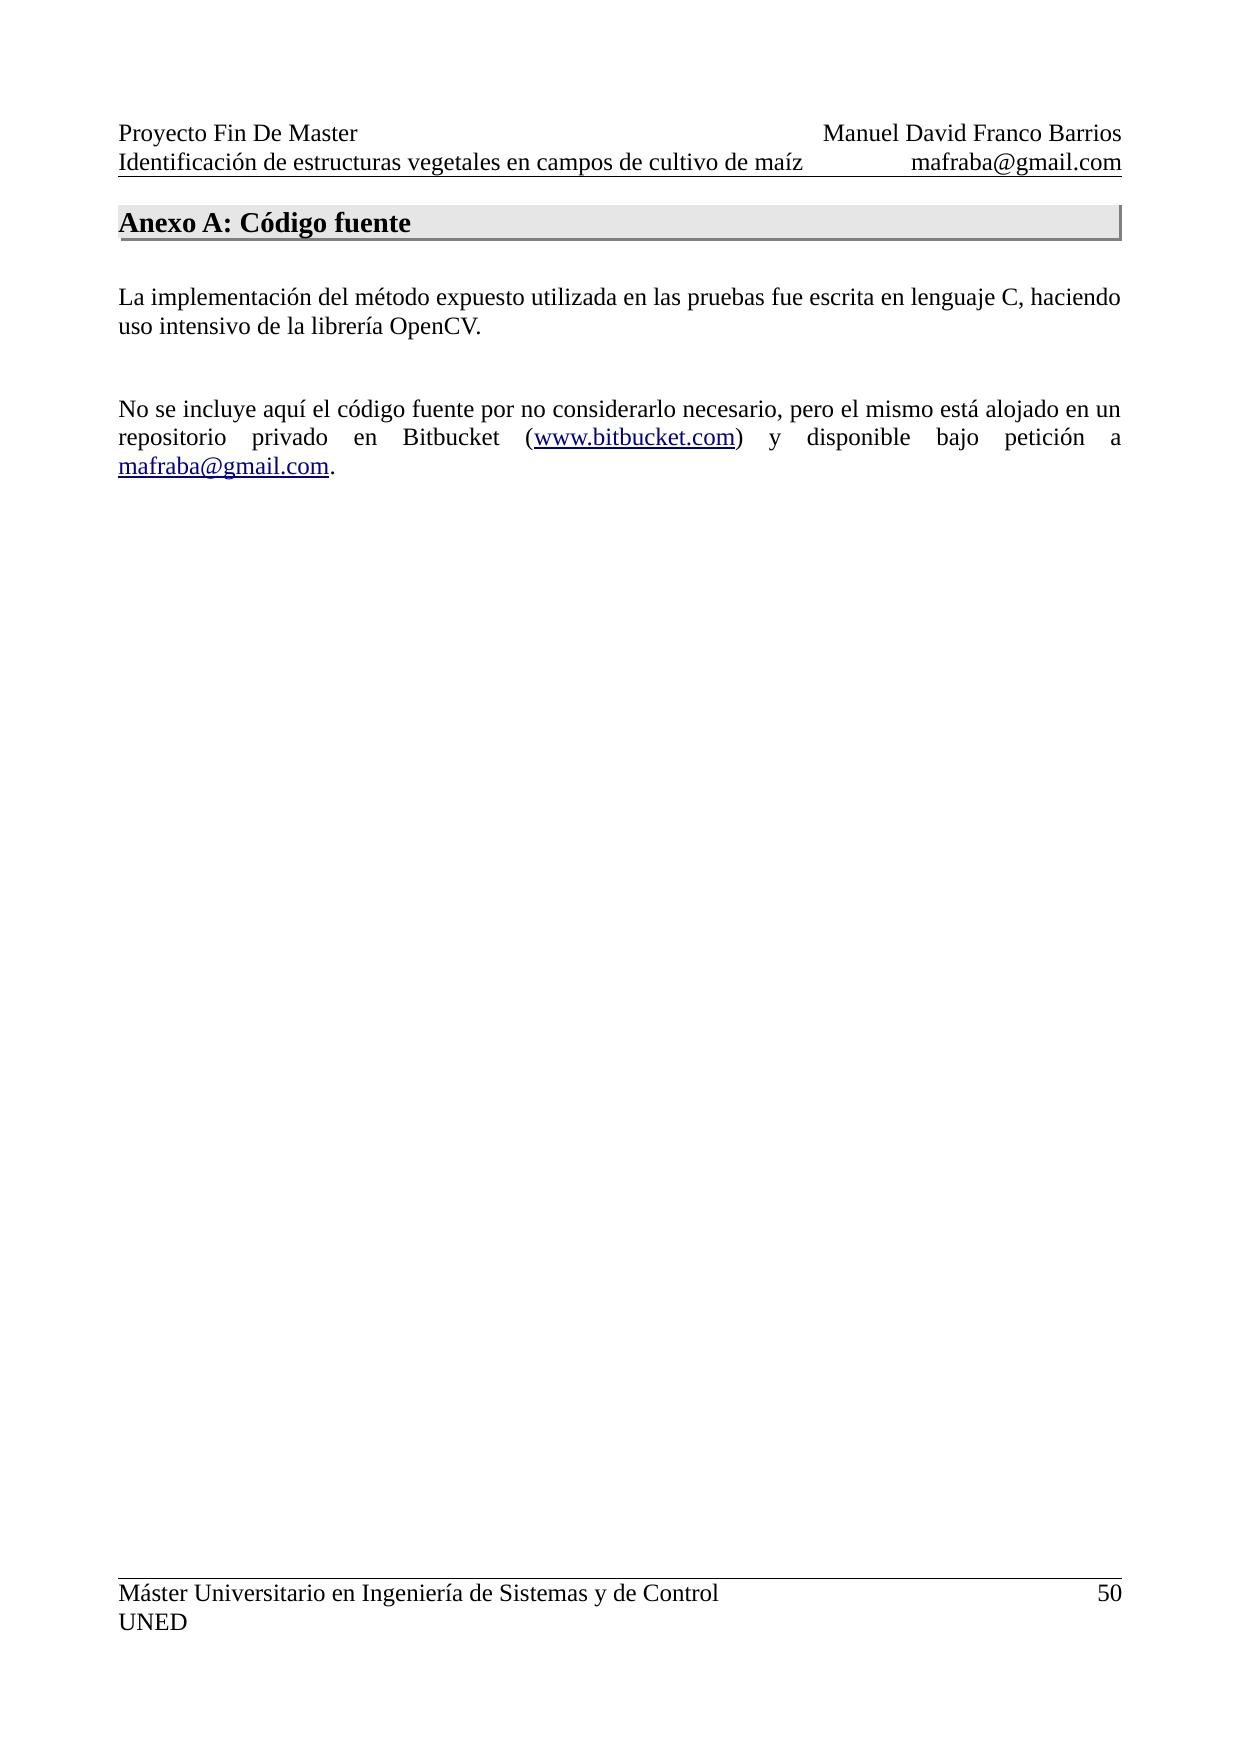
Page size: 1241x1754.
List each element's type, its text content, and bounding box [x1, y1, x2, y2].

text La implementación del método expuesto utilizada en las pruebas fue escrita en lenguaje C, haciendo uso intensivo de la librería OpenCV. [118, 282, 1122, 340]
text No se incluye aquí el código fuente por no considerarlo necesario, pero el mismo está alojado en un repositorio privado en Bitbucket (www.bitbucket.com) y disponible bajo petición a mafraba@gmail.com. [118, 394, 1122, 480]
subtitle Anexo A: Código fuente [118, 205, 1119, 238]
